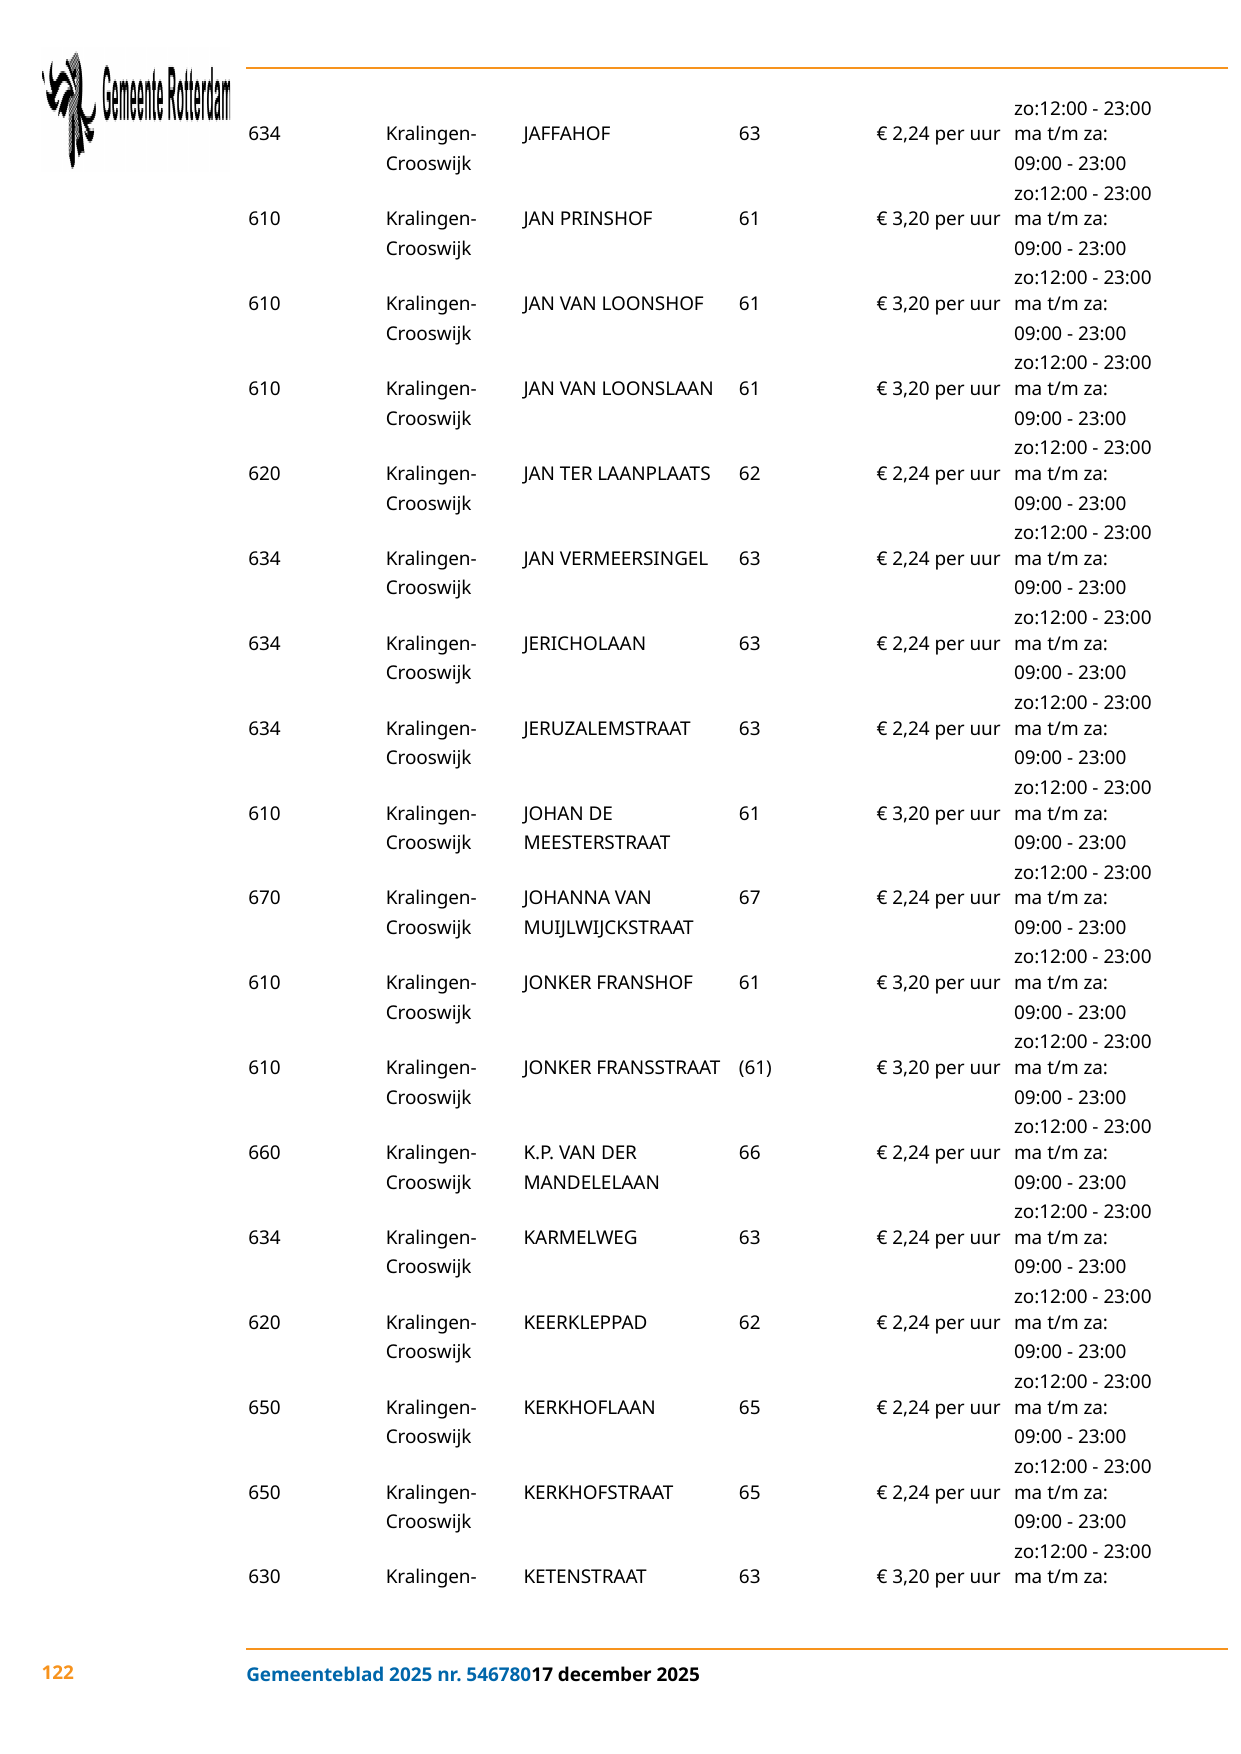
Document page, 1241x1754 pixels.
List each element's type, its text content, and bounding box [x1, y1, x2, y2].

table_cell 66 [739, 1139, 876, 1224]
table_cell € 2,24 per uur [876, 1139, 1014, 1224]
table_cell JERICHOLAAN [523, 630, 739, 715]
table_cell Kralingen-Crooswijk [386, 1224, 523, 1309]
table_cell [739, 95, 876, 121]
table_cell 630 [248, 1564, 386, 1589]
table_cell € 3,20 per uur [876, 800, 1014, 884]
table_cell [876, 95, 1014, 121]
table_cell 620 [248, 1309, 386, 1394]
table_cell [523, 95, 739, 121]
table_cell JOHAN DE MEESTERSTRAAT [523, 800, 739, 884]
table_cell 634 [248, 1224, 386, 1309]
table_cell Kralingen-Crooswijk [386, 800, 523, 884]
table_cell ma t/m za: 09:00 - 23:00 zo:12:00 - 23:00 [1014, 970, 1152, 1054]
table_cell KERKHOFSTRAAT [523, 1479, 739, 1564]
table_cell K.P. VAN DER MANDELELAAN [523, 1139, 739, 1224]
table_cell € 2,24 per uur [876, 1479, 1014, 1564]
table_cell ma t/m za: 09:00 - 23:00 zo:12:00 - 23:00 [1014, 715, 1152, 800]
table_cell zo:12:00 - 23:00 [1014, 95, 1152, 121]
table_cell 650 [248, 1479, 386, 1564]
table_cell JAN VAN LOONSLAAN [523, 375, 739, 460]
table_cell Kralingen-Crooswijk [386, 715, 523, 800]
table_cell JOHANNA VAN MUIJLWIJCKSTRAAT [523, 885, 739, 969]
table_cell 65 [739, 1394, 876, 1479]
table_cell ma t/m za: 09:00 - 23:00 zo:12:00 - 23:00 [1014, 1479, 1152, 1564]
table_cell Kralingen-Crooswijk [386, 1309, 523, 1394]
table_cell JAN VERMEERSINGEL [523, 545, 739, 630]
table_cell 61 [739, 800, 876, 884]
table_cell KARMELWEG [523, 1224, 739, 1309]
table_cell ma t/m za: 09:00 - 23:00 zo:12:00 - 23:00 [1014, 375, 1152, 460]
table_cell KETENSTRAAT [523, 1564, 739, 1589]
table_cell ma t/m za: 09:00 - 23:00 zo:12:00 - 23:00 [1014, 630, 1152, 715]
table_cell € 2,24 per uur [876, 1224, 1014, 1309]
table_cell JONKER FRANSSTRAAT [523, 1054, 739, 1139]
table_cell Kralingen-Crooswijk [386, 375, 523, 460]
table_cell € 2,24 per uur [876, 121, 1014, 205]
table_cell 620 [248, 460, 386, 545]
table_cell Kralingen-Crooswijk [386, 545, 523, 630]
table_cell 634 [248, 715, 386, 800]
table_cell € 2,24 per uur [876, 460, 1014, 545]
table_cell € 3,20 per uur [876, 375, 1014, 460]
table_cell ma t/m za: 09:00 - 23:00 zo:12:00 - 23:00 [1014, 290, 1152, 375]
table_cell 634 [248, 630, 386, 715]
table_cell ma t/m za: 09:00 - 23:00 zo:12:00 - 23:00 [1014, 1224, 1152, 1309]
table_cell ma t/m za: 09:00 - 23:00 zo:12:00 - 23:00 [1014, 1394, 1152, 1479]
table_cell 63 [739, 545, 876, 630]
table_cell ma t/m za: 09:00 - 23:00 zo:12:00 - 23:00 [1014, 1309, 1152, 1394]
table_cell Kralingen-Crooswijk [386, 121, 523, 205]
table_cell Kralingen-Crooswijk [386, 205, 523, 290]
table_cell 61 [739, 205, 876, 290]
picture [41, 47, 231, 172]
table_cell Kralingen-Crooswijk [386, 1479, 523, 1564]
table_cell Kralingen-Crooswijk [386, 885, 523, 969]
table_cell ma t/m za: [1014, 1564, 1152, 1589]
table_cell JAN TER LAANPLAATS [523, 460, 739, 545]
table_cell Kralingen-Crooswijk [386, 1139, 523, 1224]
table_cell € 2,24 per uur [876, 715, 1014, 800]
table_cell 650 [248, 1394, 386, 1479]
table_cell Kralingen-Crooswijk [386, 630, 523, 715]
table_cell 660 [248, 1139, 386, 1224]
table_cell ma t/m za: 09:00 - 23:00 zo:12:00 - 23:00 [1014, 121, 1152, 205]
table_cell [248, 95, 386, 121]
table_cell Kralingen-Crooswijk [386, 290, 523, 375]
table_cell 610 [248, 1054, 386, 1139]
table_cell Kralingen-Crooswijk [386, 970, 523, 1054]
table_cell 610 [248, 970, 386, 1054]
table_cell € 2,24 per uur [876, 1394, 1014, 1479]
table_cell 634 [248, 545, 386, 630]
table_cell Kralingen-Crooswijk [386, 1054, 523, 1139]
table_cell JERUZALEMSTRAAT [523, 715, 739, 800]
table_cell € 3,20 per uur [876, 205, 1014, 290]
table_cell 63 [739, 121, 876, 205]
table_cell (61) [739, 1054, 876, 1139]
table_cell 63 [739, 715, 876, 800]
table_cell € 3,20 per uur [876, 290, 1014, 375]
table_cell ma t/m za: 09:00 - 23:00 zo:12:00 - 23:00 [1014, 885, 1152, 969]
table_cell KEERKLEPPAD [523, 1309, 739, 1394]
table_cell 610 [248, 375, 386, 460]
table_cell € 2,24 per uur [876, 1309, 1014, 1394]
table_cell 65 [739, 1479, 876, 1564]
table_cell € 2,24 per uur [876, 885, 1014, 969]
table_cell 62 [739, 1309, 876, 1394]
table_cell ma t/m za: 09:00 - 23:00 zo:12:00 - 23:00 [1014, 205, 1152, 290]
table_cell 610 [248, 205, 386, 290]
table_cell € 2,24 per uur [876, 630, 1014, 715]
table_cell JAN VAN LOONSHOF [523, 290, 739, 375]
table_cell 61 [739, 970, 876, 1054]
table_cell € 3,20 per uur [876, 970, 1014, 1054]
table_cell € 3,20 per uur [876, 1564, 1014, 1589]
table_cell 67 [739, 885, 876, 969]
table_cell ma t/m za: 09:00 - 23:00 zo:12:00 - 23:00 [1014, 1054, 1152, 1139]
table_cell [386, 95, 523, 121]
table_cell ma t/m za: 09:00 - 23:00 zo:12:00 - 23:00 [1014, 1139, 1152, 1224]
table_cell 63 [739, 630, 876, 715]
table_cell JAFFAHOF [523, 121, 739, 205]
table_cell ma t/m za: 09:00 - 23:00 zo:12:00 - 23:00 [1014, 800, 1152, 884]
table_cell 63 [739, 1564, 876, 1589]
table_cell 61 [739, 375, 876, 460]
table_cell 634 [248, 121, 386, 205]
table_cell Kralingen-Crooswijk [386, 460, 523, 545]
table_cell ma t/m za: 09:00 - 23:00 zo:12:00 - 23:00 [1014, 545, 1152, 630]
table_cell Kralingen- [386, 1564, 523, 1589]
table_cell JAN PRINSHOF [523, 205, 739, 290]
table_cell 610 [248, 290, 386, 375]
table_cell 63 [739, 1224, 876, 1309]
table_cell 61 [739, 290, 876, 375]
table_cell Kralingen-Crooswijk [386, 1394, 523, 1479]
table_cell 62 [739, 460, 876, 545]
table_cell ma t/m za: 09:00 - 23:00 zo:12:00 - 23:00 [1014, 460, 1152, 545]
table_cell € 3,20 per uur [876, 1054, 1014, 1139]
table_cell JONKER FRANSHOF [523, 970, 739, 1054]
table_cell 670 [248, 885, 386, 969]
table_cell € 2,24 per uur [876, 545, 1014, 630]
table_cell KERKHOFLAAN [523, 1394, 739, 1479]
table_cell 610 [248, 800, 386, 884]
